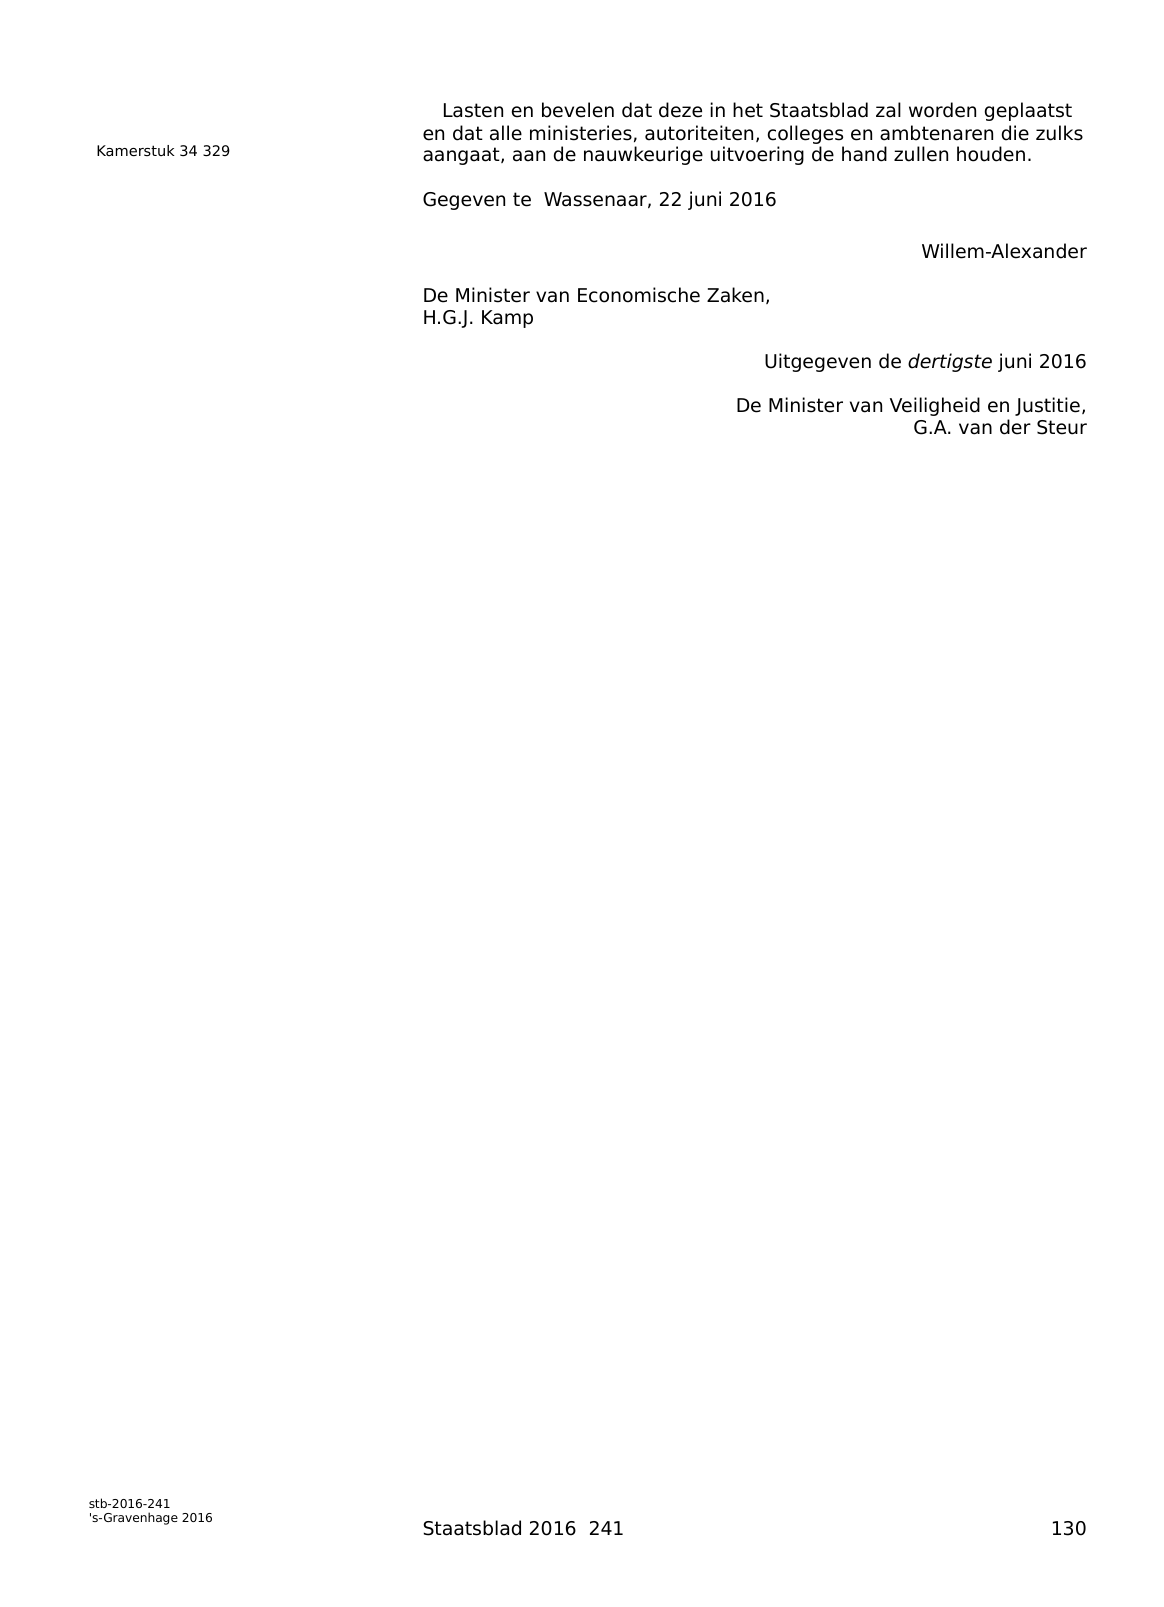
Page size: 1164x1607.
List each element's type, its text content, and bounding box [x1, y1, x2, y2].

text Willem-Alexander [422, 241, 1087, 262]
text Gegeven te Wassenaar, 22 juni 2016 [422, 188, 1087, 211]
text De Minister van Economische Zaken, H.G.J. Kamp [422, 285, 1087, 329]
text Kamerstuk 34 329 [77, 143, 396, 160]
text stb-2016-241 [88, 1497, 323, 1511]
text 's-Gravenhage 2016 [88, 1511, 323, 1525]
text De Minister van Veiligheid en Justitie, G.A. van der Steur [422, 395, 1087, 439]
text Uitgegeven de dertigste juni 2016 [422, 351, 1087, 373]
text Lasten en bevelen dat deze in het Staatsblad zal worden geplaatst en dat alle ministeries, autoriteiten, colleges en ambtenaren die zulks aangaat, aan de nauwkeurige uitvoering de hand zullen houden. [422, 100, 1087, 166]
